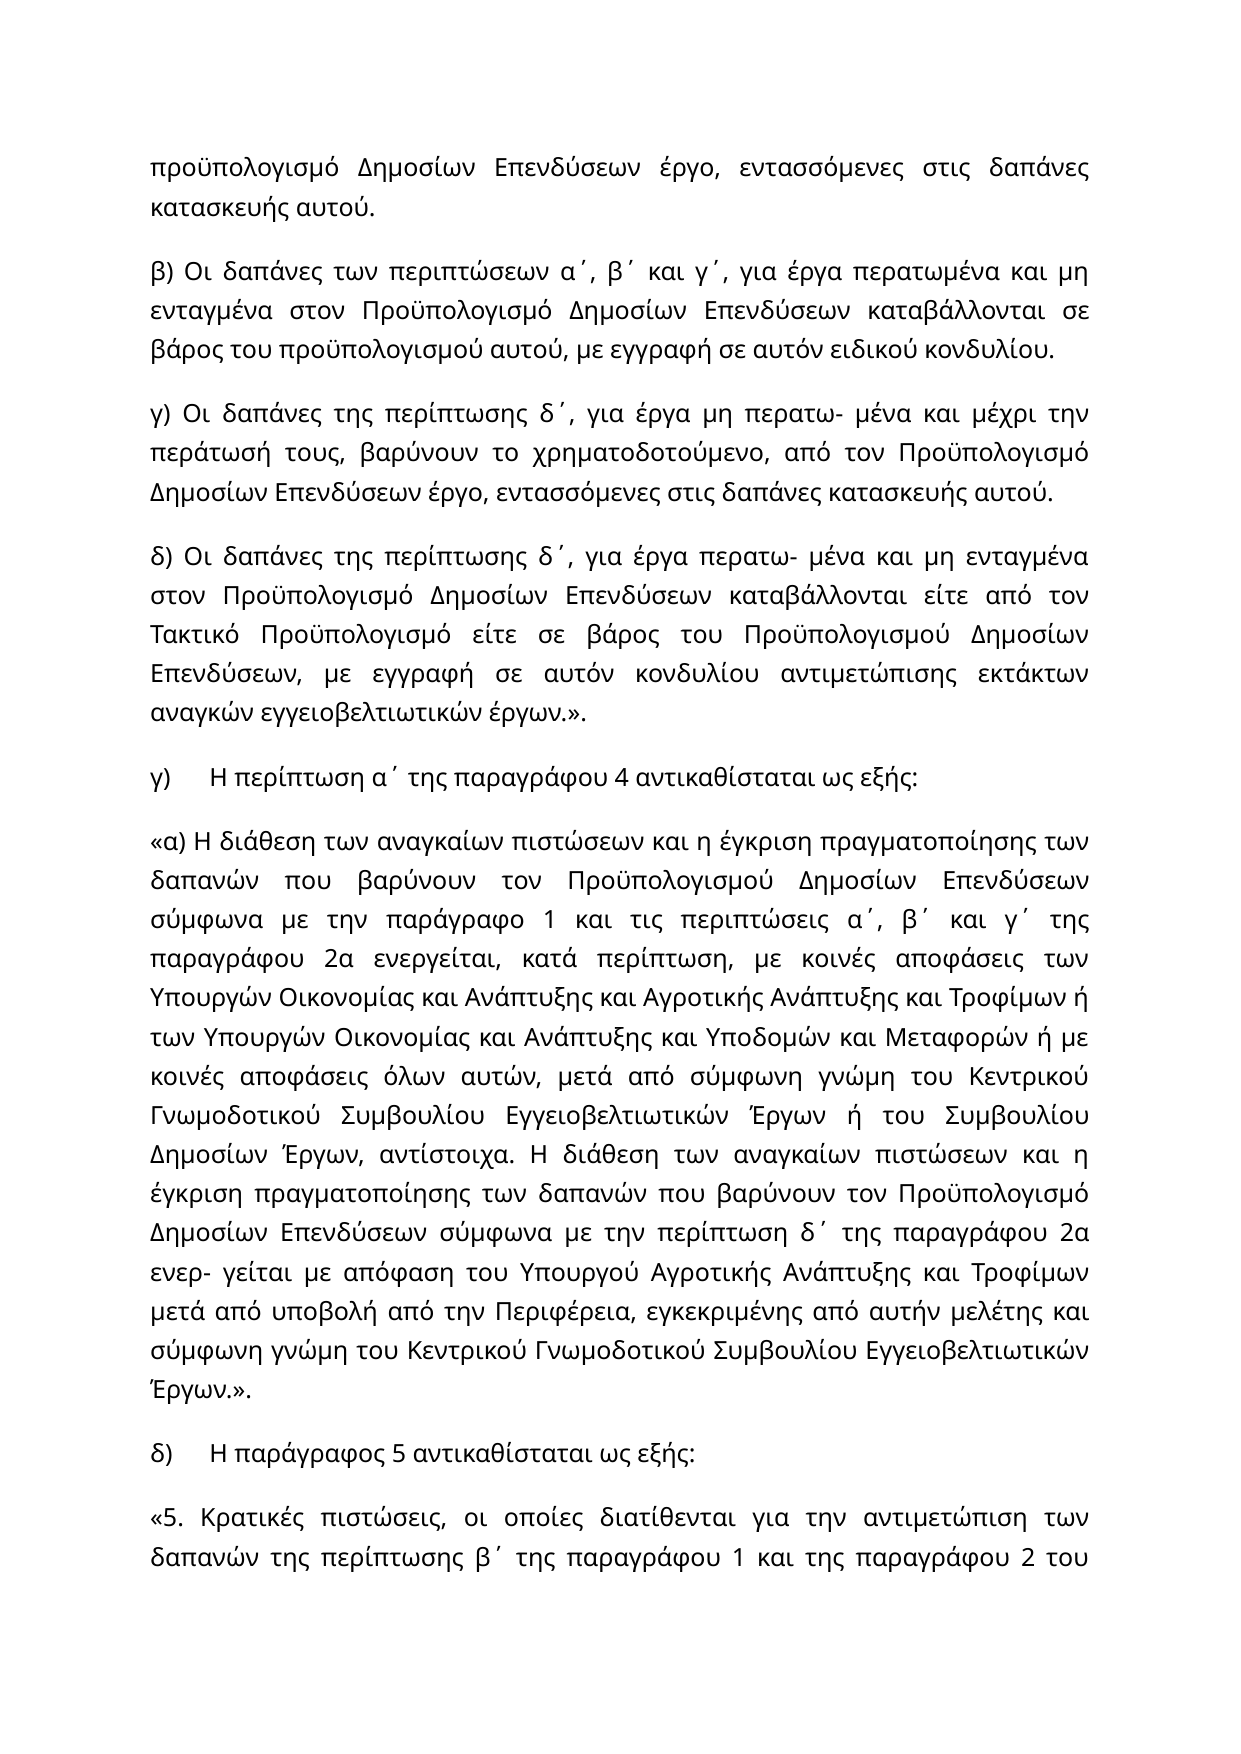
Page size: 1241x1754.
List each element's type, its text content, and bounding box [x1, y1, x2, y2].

text «α) Η διάθεση των αναγκαίων πιστώσεων και η έγκριση πραγματοποίησης των δαπανών που βαρύνουν τον Προϋπολογισμού Δημοσίων Επενδύσεων σύμφωνα με την παράγραφο 1 και τις περιπτώσεις α΄, β΄ και γ΄ της παραγράφου 2α ενεργείται, κατά περίπτωση, με κοινές αποφάσεις των Υπουργών Οικονομίας και Ανάπτυξης και Αγροτικής Ανάπτυξης και Τροφίμων ή των Υπουργών Οικονομίας και Ανάπτυξης και Υποδομών και Μεταφορών ή με κοινές αποφάσεις όλων αυτών, μετά από σύμφωνη γνώμη του Κεντρικού Γνωμοδοτικού Συμβουλίου Εγγειοβελτιωτικών Έργων ή του Συμβουλίου Δημοσίων Έργων, αντίστοιχα. Η διάθεση των αναγκαίων πιστώσεων και η έγκριση πραγματοποίησης των δαπανών που βαρύνουν τον Προϋπολογισμό Δημοσίων Επενδύσεων σύμφωνα με την περίπτωση δ΄ της παραγράφου 2α ενερ- γείται με απόφαση του Υπουργού Αγροτικής Ανάπτυξης και Τροφίμων μετά από υποβολή από την Περιφέρεια, εγκεκριμένης από αυτήν μελέτης και σύμφωνη γνώμη του Κεντρικού Γνωμοδοτικού Συμβουλίου Εγγειοβελτιωτικών Έργων.». [150, 823, 1090, 1406]
list δ) Η παράγραφος 5 αντικαθίσταται ως εξής: [150, 1436, 1090, 1470]
text β) Οι δαπάνες των περιπτώσεων α΄, β΄ και γ΄, για έργα περατωμένα και μη ενταγμένα στον Προϋπολογισμό Δημοσίων Επενδύσεων καταβάλλονται σε βάρος του προϋπολογισμού αυτού, με εγγραφή σε αυτόν ειδικού κονδυλίου. [150, 253, 1090, 366]
text προϋπολογισμό Δημοσίων Επενδύσεων έργο, εντασσόμενες στις δαπάνες κατασκευής αυτού. [150, 150, 1090, 223]
text «5. Κρατικές πιστώσεις, οι οποίες διατίθενται για την αντιμετώπιση των δαπανών της περίπτωσης β΄ της παραγράφου 1 και της παραγράφου 2 του [150, 1500, 1090, 1573]
list γ) Η περίπτωση α΄ της παραγράφου 4 αντικαθίσταται ως εξής: [150, 759, 1090, 793]
text γ) Οι δαπάνες της περίπτωσης δ΄, για έργα μη περατω- μένα και μέχρι την περάτωσή τους, βαρύνουν το χρηματοδοτούμενο, από τον Προϋπολογισμό Δημοσίων Επενδύσεων έργο, εντασσόμενες στις δαπάνες κατασκευής αυτού. [150, 396, 1090, 508]
text δ) Οι δαπάνες της περίπτωσης δ΄, για έργα περατω- μένα και μη ενταγμένα στον Προϋπολογισμό Δημοσίων Επενδύσεων καταβάλλονται είτε από τον Τακτικό Προϋπολογισμό είτε σε βάρος του Προϋπολογισμού Δημοσίων Επενδύσεων, με εγγραφή σε αυτόν κονδυλίου αντιμετώπισης εκτάκτων αναγκών εγγειοβελτιωτικών έργων.». [150, 538, 1090, 729]
